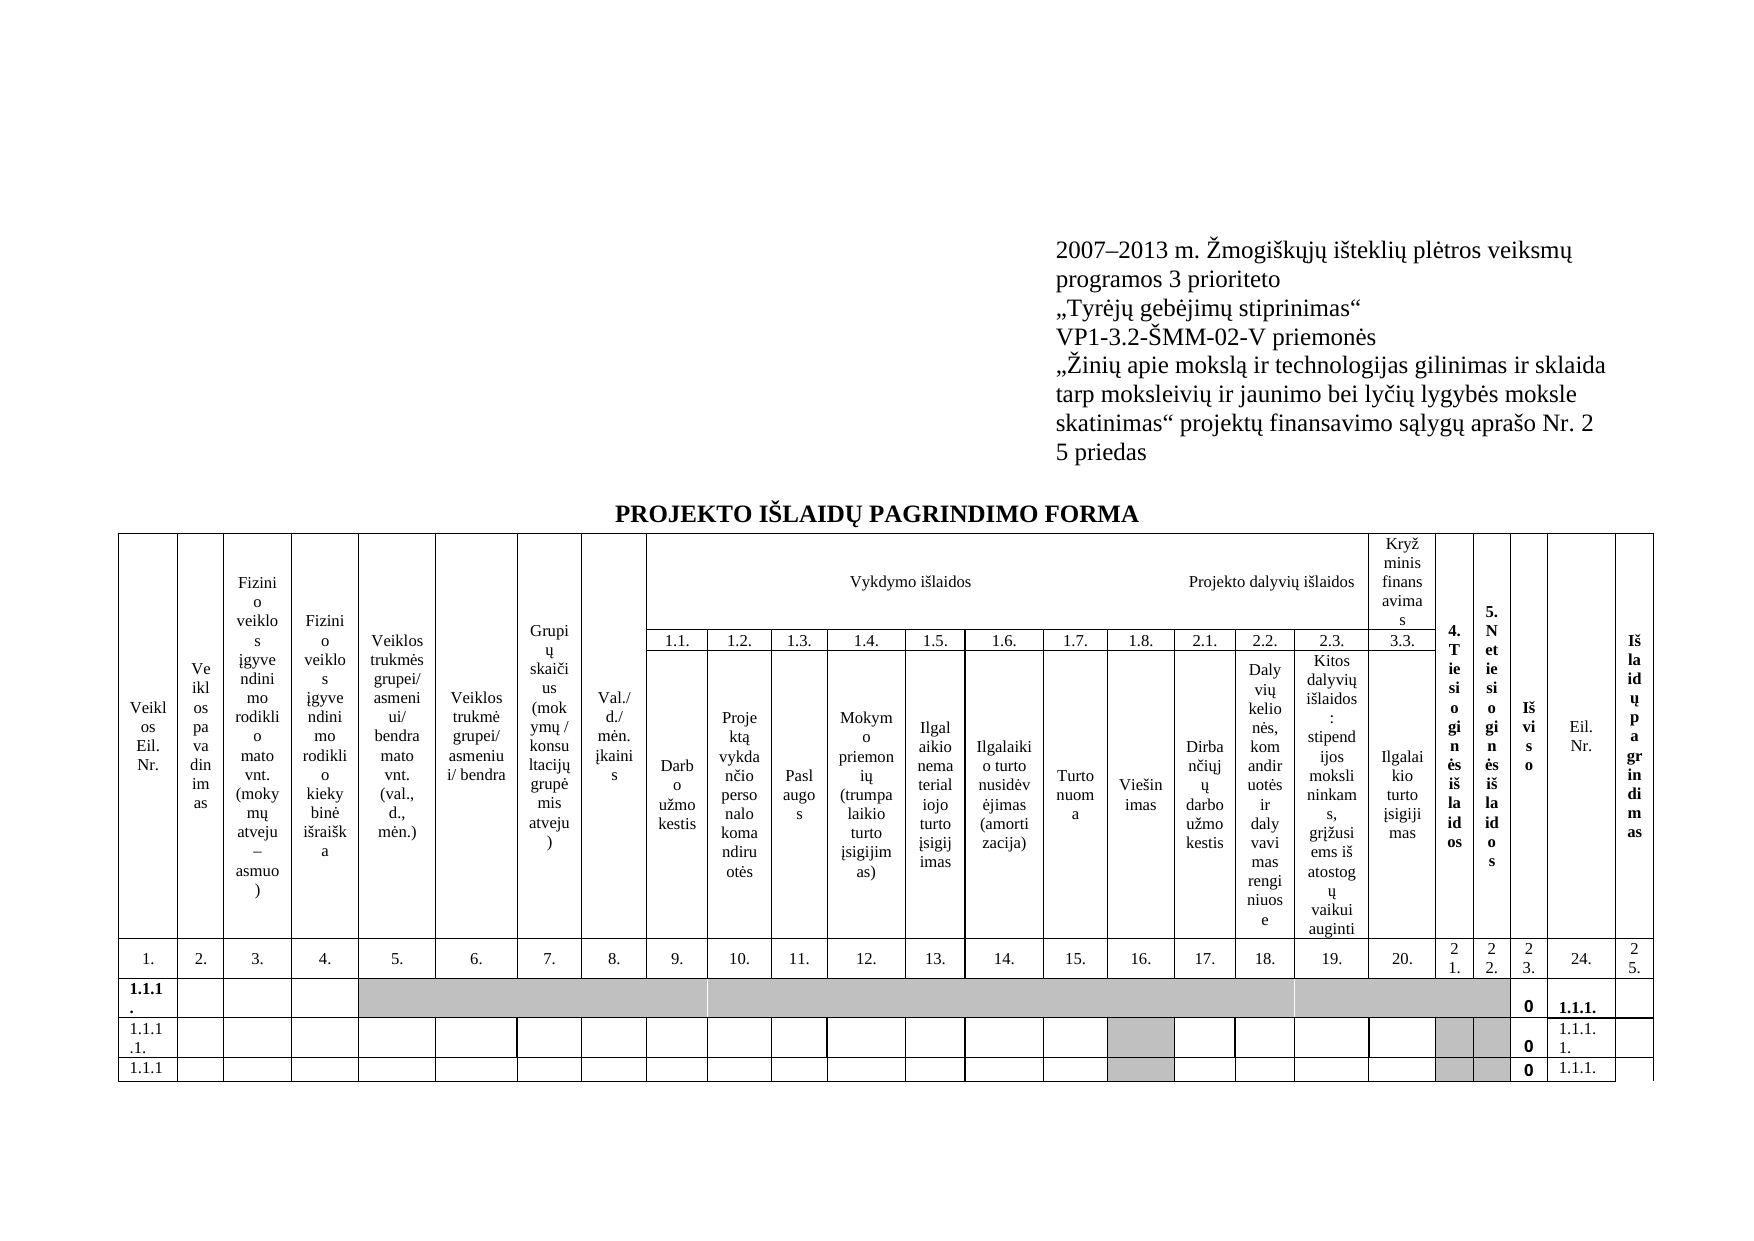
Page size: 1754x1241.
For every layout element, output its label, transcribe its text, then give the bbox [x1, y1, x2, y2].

table_cell Kitos dalyvių išlaidos: stipendijos mokslininkams, grįžusiems iš atostogų vaikui auginti [1295, 651, 1368, 938]
table_cell 10. [708, 939, 771, 977]
table_cell [1231, 979, 1294, 1017]
table_cell [708, 1058, 771, 1081]
table_cell Dirbančiųjų darbo užmokestis [1175, 651, 1235, 938]
table_cell [582, 979, 647, 1017]
table_cell 11. [772, 939, 827, 977]
table_cell 2. [178, 939, 223, 977]
table_cell [224, 1018, 291, 1057]
table_cell 4. [292, 939, 358, 977]
table_header Vykdymo išlaidos [647, 534, 1174, 629]
table_cell [1295, 1018, 1368, 1057]
table_cell 16. [1108, 939, 1174, 977]
table_header Projekto dalyvių išlaidos [1174, 534, 1368, 629]
table_cell Ilgalaikio nematerialiojo turto įsigijimas [906, 651, 964, 938]
table_cell 1.7. [1044, 630, 1107, 649]
table_cell 8. [582, 939, 646, 977]
table_cell 2.3. [1295, 630, 1368, 649]
table_cell 22. [1474, 939, 1510, 977]
table_cell 1.1.1.1. [1548, 1019, 1615, 1057]
table_cell [1108, 1018, 1174, 1057]
table_header 4. Tiesioginės išlaidos [1436, 534, 1473, 938]
table_cell 20. [1369, 939, 1435, 977]
table_cell 5. [359, 939, 435, 977]
table_cell [178, 1018, 223, 1057]
table_cell [178, 979, 223, 1017]
table_cell [1474, 1058, 1510, 1081]
table_cell 18. [1236, 939, 1294, 977]
table_cell [647, 1018, 707, 1057]
table_cell 1.4. [828, 630, 905, 649]
table_cell 2.2. [1236, 630, 1294, 649]
table_cell [767, 979, 827, 1017]
table_cell [1369, 979, 1436, 1017]
table_cell 3.3. [1369, 630, 1435, 649]
table_cell [436, 1058, 517, 1081]
table_cell [828, 1018, 905, 1057]
table_cell [582, 1058, 646, 1081]
table_cell [1616, 1019, 1653, 1057]
table_cell 1.6. [966, 630, 1043, 649]
text 5 priedas [1056, 437, 1636, 465]
table_cell 1. [119, 939, 177, 977]
table_cell 7. [518, 939, 581, 977]
table_header Veiklos Eil. Nr. [119, 534, 177, 938]
table_cell Ilgalaikio turto nusidėvėjimas (amortizacija) [966, 651, 1043, 938]
table_cell Darbo užmokestis [647, 651, 707, 938]
table_cell [828, 1058, 905, 1081]
table_cell [1174, 979, 1231, 1017]
table_cell [1370, 1018, 1435, 1057]
text PROJEKTO IŠLAIDŲ PAGRINDIMO FORMA [118, 499, 1636, 528]
table_cell [1616, 979, 1653, 1017]
table_cell [1175, 1018, 1234, 1057]
table_cell [647, 1058, 707, 1081]
table_cell [1295, 1058, 1368, 1081]
text 2007–2013 m. Žmogiškųjų išteklių plėtros veiksmų programos 3 prioriteto [1056, 235, 1636, 293]
table_cell [1474, 1018, 1510, 1057]
table_header Grupių skaičius (mokymų / konsultacijų grupėmis atveju) [518, 534, 581, 938]
table_cell [966, 1058, 1043, 1081]
table_cell 12. [828, 939, 905, 977]
table_header Išlaidų pagrindimas [1616, 534, 1653, 938]
table_cell 25. [1616, 939, 1653, 977]
table_cell [517, 979, 582, 1017]
table_header Eil. Nr. [1548, 534, 1615, 938]
table_cell [1616, 1058, 1653, 1081]
table_cell 1.2. [708, 630, 771, 649]
table_cell 17. [1175, 939, 1235, 977]
table_cell 1.1. [647, 630, 707, 649]
table_cell 21. [1436, 939, 1473, 977]
table_cell 14. [966, 939, 1043, 977]
table_cell [292, 1058, 358, 1081]
table_cell 0 [1511, 1018, 1547, 1057]
table_cell [224, 979, 291, 1017]
table_cell 1.5. [906, 630, 964, 649]
table_cell 1.8. [1108, 630, 1174, 649]
table_cell [1175, 1058, 1235, 1081]
table_cell 15. [1044, 939, 1107, 977]
table_cell [518, 1018, 581, 1057]
table_header Kryžminis finansavimas [1369, 534, 1435, 629]
table_header Val./d./mėn. įkainis [582, 534, 646, 938]
table_cell 1.1.1. [1548, 1058, 1615, 1081]
table_cell [518, 1058, 581, 1081]
table_cell [1236, 1058, 1294, 1081]
table_cell [708, 1018, 771, 1057]
table_cell [292, 979, 358, 1017]
table_cell [359, 1058, 435, 1081]
table_cell [224, 1058, 291, 1081]
table_cell 1.1.1.1. [119, 1018, 177, 1057]
table_cell 24. [1548, 939, 1615, 977]
table_cell [436, 1018, 516, 1057]
table_header Veiklos trukmės grupei/ asmeniui/ bendra mato vnt. (val., d., mėn.) [359, 534, 435, 938]
text VP1-3.2-ŠMM-02-V priemonės [1056, 322, 1636, 350]
table_cell [178, 1058, 223, 1081]
table_cell [906, 1018, 964, 1057]
table_cell 23. [1511, 939, 1547, 977]
table_cell 19. [1295, 939, 1368, 977]
table_cell 1.1.1 [119, 1058, 177, 1081]
table_cell [1436, 1058, 1473, 1081]
table_cell [966, 1018, 1043, 1057]
table_cell Projektą vykdančio personalo komandiruotės [708, 651, 771, 938]
table_cell [292, 1018, 358, 1057]
table_header Iš viso [1511, 534, 1547, 938]
table_cell [1108, 1058, 1174, 1081]
table_cell 1.3. [772, 630, 827, 649]
table_cell 6. [436, 939, 517, 977]
text „Tyrėjų gebėjimų stiprinimas“ [1056, 293, 1636, 322]
table_cell Turto nuoma [1044, 651, 1107, 938]
table_cell [647, 979, 707, 1017]
table_cell Viešinimas [1108, 651, 1174, 938]
table_cell [1044, 1058, 1107, 1081]
table_cell [359, 1018, 435, 1057]
table_cell [772, 1058, 827, 1081]
table_cell [1473, 979, 1510, 1017]
table_cell 9. [647, 939, 707, 977]
table_cell [901, 979, 965, 1017]
table_cell [1103, 979, 1174, 1017]
table_cell [1369, 1058, 1435, 1081]
table_cell Ilgalaikio turto įsigijimas [1369, 651, 1435, 938]
table_cell [1295, 979, 1369, 1017]
table_cell [965, 979, 1043, 1017]
table_cell 2.1. [1175, 630, 1235, 649]
table_cell [906, 1058, 964, 1081]
table_cell 1.1.1. [1548, 979, 1615, 1017]
table_cell [582, 1018, 646, 1057]
table_cell 3. [224, 939, 291, 977]
table_cell Paslaugos [772, 651, 827, 938]
table_cell [1236, 1018, 1294, 1057]
table_header Fizinio veiklos įgyvendinimo rodiklio kiekybinė išraiška [292, 534, 358, 938]
table_cell Mokymo priemonių (trumpalaikio turto įsigijimas) [828, 651, 905, 938]
table_header Veiklos pavadinimas [178, 534, 223, 938]
table_header Fizinio veiklos įgyvendinimo rodiklio mato vnt. (mokymų atveju – asmuo) [224, 534, 291, 938]
table_cell 0 [1511, 1058, 1547, 1081]
table_cell 13. [906, 939, 964, 977]
table_cell 0 [1511, 979, 1547, 1017]
table_cell [827, 979, 901, 1017]
table_cell [440, 979, 517, 1017]
table_cell [1436, 1018, 1473, 1057]
table_cell [359, 979, 440, 1017]
table_cell 1.1.1. [119, 979, 177, 1017]
table_cell Dalyvių kelionės, komandiruotės ir dalyvavimas renginiuose [1236, 651, 1294, 938]
table_cell [1436, 979, 1473, 1017]
table_header 5. Netiesioginės išlaidos [1474, 534, 1510, 938]
table_cell [708, 979, 767, 1017]
table_cell [1043, 979, 1103, 1017]
table_cell [1044, 1018, 1107, 1057]
table_cell [772, 1018, 826, 1057]
table_header Veiklos trukmė grupei/ asmeniui/ bendra [436, 534, 517, 938]
text „Žinių apie mokslą ir technologijas gilinimas ir sklaida tarp moksleivių ir jaunimo bei lyčių lygybės moksle skatinimas“ projektų finansavimo sąlygų aprašo Nr. 2 [1056, 350, 1636, 437]
